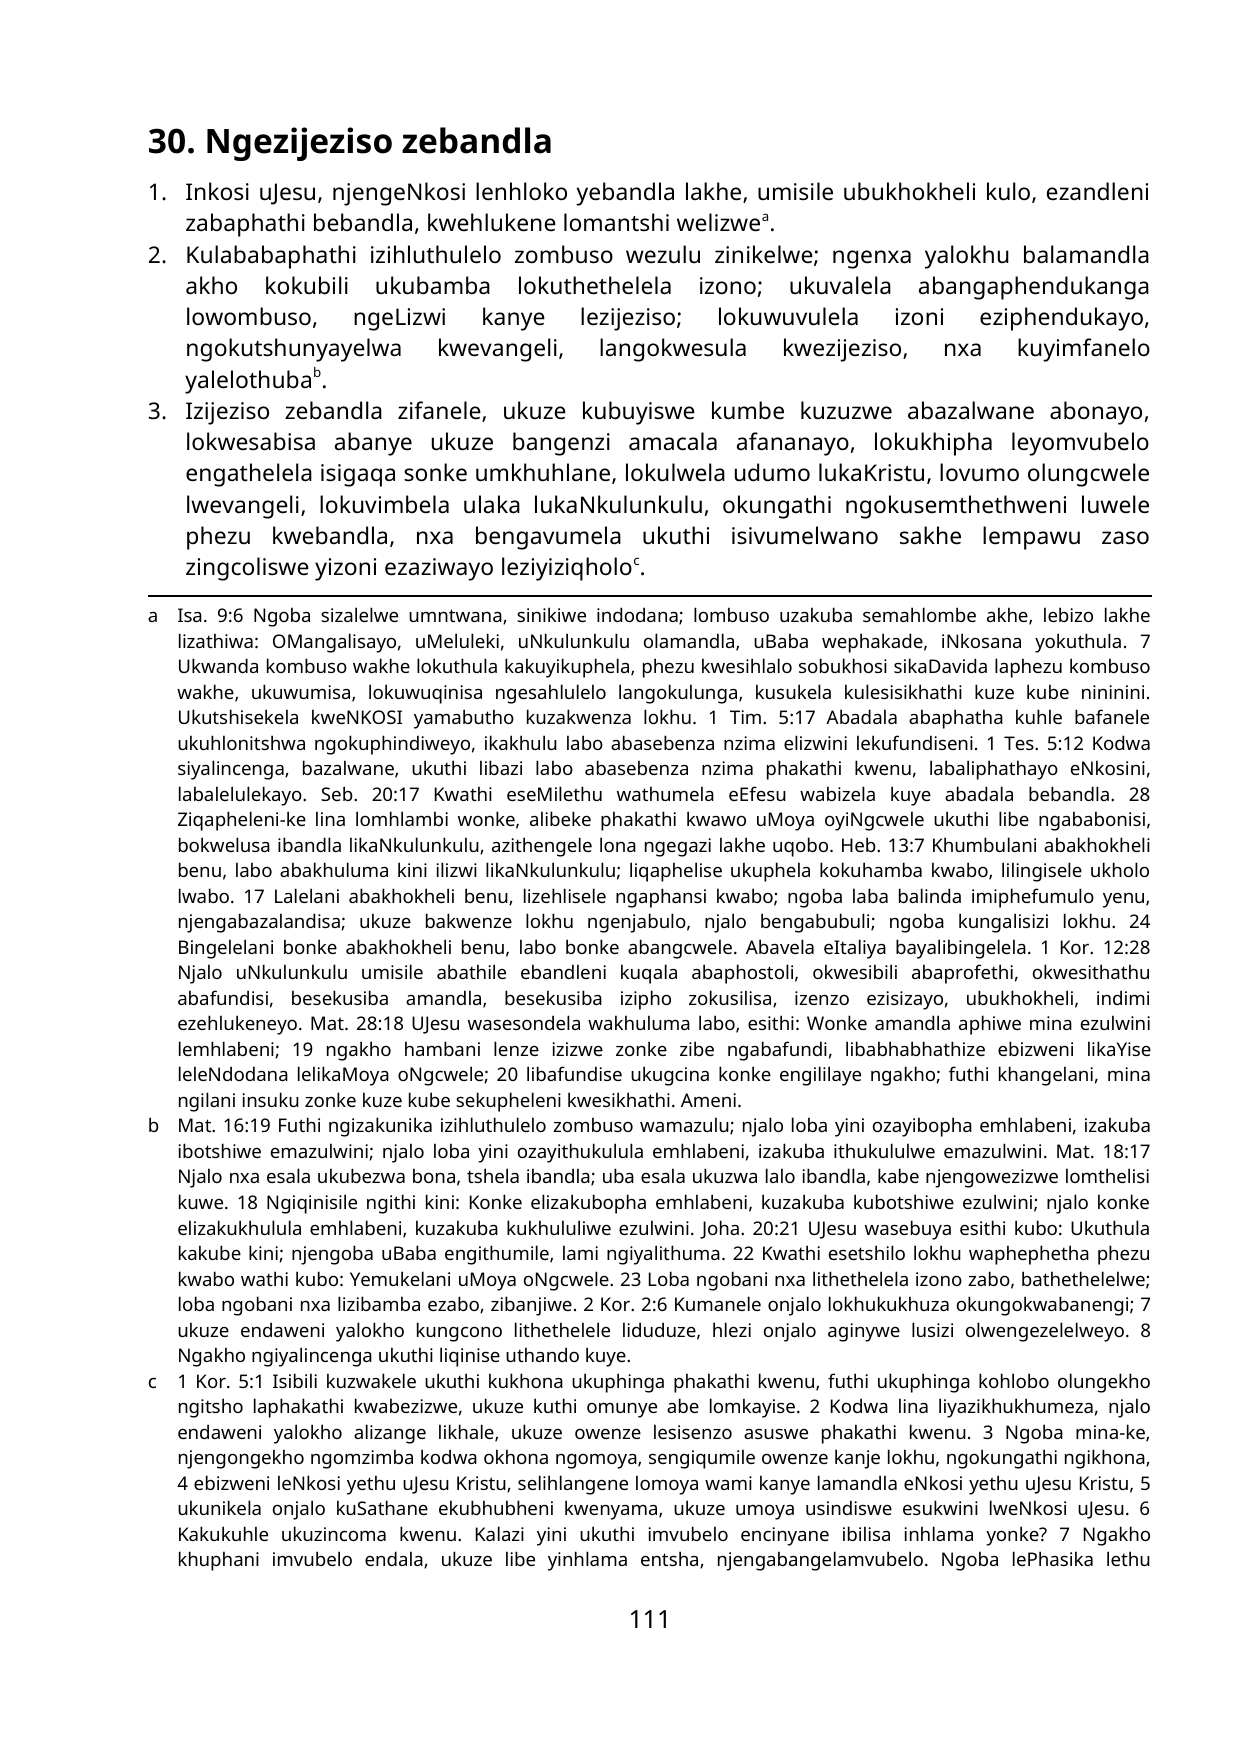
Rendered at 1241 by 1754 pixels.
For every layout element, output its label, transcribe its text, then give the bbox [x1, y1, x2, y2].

list Kulababaphathi izihluthulelo zombuso wezulu zinikelwe; ngenxa yalokhu balamandla akho kokubili ukubamba lokuthethelela izono; ukuvalela abangaphendukanga lowombuso, ngeLizwi kanye lezijeziso; lokuwuvulela izoni eziphendukayo, ngokutshunyayelwa kwevangeli, langokwesula kwezijeziso, nxa kuyimfanelo yalelothuba. [148, 239, 1152, 395]
list Izijeziso zebandla zifanele, ukuze kubuyiswe kumbe kuzuzwe abazalwane abonayo, lokwesabisa abanye ukuze bangenzi amacala afananayo, lokukhipha leyomvubelo engathelela isigaqa sonke umkhuhlane, lokulwela udumo lukaKristu, lovumo olungcwele lwevangeli, lokuvimbela ulaka lukaNkulunkulu, okungathi ngokusemthethweni luwele phezu kwebandla, nxa bengavumela ukuthi isivumelwano sakhe lempawu zaso zingcoliswe yizoni ezaziwayo leziyiziqholo. [148, 395, 1152, 582]
list Inkosi uJesu, njengeNkosi lenhloko yebandla lakhe, umisile ubukhokheli kulo, ezandleni zabaphathi bebandla, kwehlukene lomantshi welizwe. [148, 176, 1152, 239]
subtitle 30. Ngezijeziso zebandla [148, 118, 1152, 164]
list Mat. 16:19 Futhi ngizakunika izihluthulelo zombuso wamazulu; njalo loba yini ozayibopha emhlabeni, izakuba ibotshiwe emazulwini; njalo loba yini ozayithukulula emhlabeni, izakuba ithukululwe emazulwini. Mat. 18:17 Njalo nxa esala ukubezwa bona, tshela ibandla; uba esala ukuzwa lalo ibandla, kabe njengowezizwe lomthelisi kuwe. 18 Ngiqinisile ngithi kini: Konke elizakubopha emhlabeni, kuzakuba kubotshiwe ezulwini; njalo konke elizakukhulula emhlabeni, kuzakuba kukhululiwe ezulwini. Joha. 20:21 UJesu wasebuya esithi kubo: Ukuthula kakube kini; njengoba uBaba engithumile, lami ngiyalithuma. 22 Kwathi esetshilo lokhu waphephetha phezu kwabo wathi kubo: Yemukelani uMoya oNgcwele. 23 Loba ngobani nxa lithethelela izono zabo, bathethelelwe; loba ngobani nxa lizibamba ezabo, zibanjiwe. 2 Kor. 2:6 Kumanele onjalo lokhukukhuza okungokwabanengi; 7 ukuze endaweni yalokho kungcono lithethelele liduduze, hlezi onjalo aginywe lusizi olwengezelelweyo. 8 Ngakho ngiyalincenga ukuthi liqinise uthando kuye. [148, 1113, 1152, 1368]
list 1 Kor. 5:1 Isibili kuzwakele ukuthi kukhona ukuphinga phakathi kwenu, futhi ukuphinga kohlobo olungekho ngitsho laphakathi kwabezizwe, ukuze kuthi omunye abe lomkayise. 2 Kodwa lina liyazikhukhumeza, njalo endaweni yalokho alizange likhale, ukuze owenze lesisenzo asuswe phakathi kwenu. 3 Ngoba mina-ke, njengongekho ngomzimba kodwa okhona ngomoya, sengiqumile owenze kanje lokhu, ngokungathi ngikhona, 4 ebizweni leNkosi yethu uJesu Kristu, selihlangene lomoya wami kanye lamandla eNkosi yethu uJesu Kristu, 5 ukunikela onjalo kuSathane ekubhubheni kwenyama, ukuze umoya usindiswe esukwini lweNkosi uJesu. 6 Kakukuhle ukuzincoma kwenu. Kalazi yini ukuthi imvubelo encinyane ibilisa inhlama yonke? 7 Ngakho khuphani imvubelo endala, ukuze libe yinhlama entsha, njengabangelamvubelo. Ngoba lePhasika lethu [148, 1368, 1152, 1572]
list Isa. 9:6 Ngoba sizalelwe umntwana, sinikiwe indodana; lombuso uzakuba semahlombe akhe, lebizo lakhe lizathiwa: OMangalisayo, uMeluleki, uNkulunkulu olamandla, uBaba wephakade, iNkosana yokuthula. 7 Ukwanda kombuso wakhe lokuthula kakuyikuphela, phezu kwesihlalo sobukhosi sikaDavida laphezu kombuso wakhe, ukuwumisa, lokuwuqinisa ngesahlulelo langokulunga, kusukela kulesisikhathi kuze kube nininini. Ukutshisekela kweNKOSI yamabutho kuzakwenza lokhu. 1 Tim. 5:17 Abadala abaphatha kuhle bafanele ukuhlonitshwa ngokuphindiweyo, ikakhulu labo abasebenza nzima elizwini lekufundiseni. 1 Tes. 5:12 Kodwa siyalincenga, bazalwane, ukuthi libazi labo abasebenza nzima phakathi kwenu, labaliphathayo eNkosini, labalelulekayo. Seb. 20:17 Kwathi eseMilethu wathumela eEfesu wabizela kuye abadala bebandla. 28 Ziqapheleni-ke lina lomhlambi wonke, alibeke phakathi kwawo uMoya oyiNgcwele ukuthi libe ngababonisi, bokwelusa ibandla likaNkulunkulu, azithengele lona ngegazi lakhe uqobo. Heb. 13:7 Khumbulani abakhokheli benu, labo abakhuluma kini ilizwi likaNkulunkulu; liqaphelise ukuphela kokuhamba kwabo, lilingisele ukholo lwabo. 17 Lalelani abakhokheli benu, lizehlisele ngaphansi kwabo; ngoba laba balinda imiphefumulo yenu, njengabazalandisa; ukuze bakwenze lokhu ngenjabulo, njalo bengabubuli; ngoba kungalisizi lokhu. 24 Bingelelani bonke abakhokheli benu, labo bonke abangcwele. Abavela eItaliya bayalibingelela. 1 Kor. 12:28 Njalo uNkulunkulu umisile abathile ebandleni kuqala abaphostoli, okwesibili abaprofethi, okwesithathu abafundisi, besekusiba amandla, besekusiba izipho zokusilisa, izenzo ezisizayo, ubukhokheli, indimi ezehlukeneyo. Mat. 28:18 UJesu wasesondela wakhuluma labo, esithi: Wonke amandla aphiwe mina ezulwini lemhlabeni; 19 ngakho hambani lenze izizwe zonke zibe ngabafundi, libabhabhathize ebizweni likaYise leleNdodana lelikaMoya oNgcwele; 20 libafundise ukugcina konke engililaye ngakho; futhi khangelani, mina ngilani insuku zonke kuze kube sekupheleni kwesikhathi. Ameni. [148, 602, 1152, 1113]
